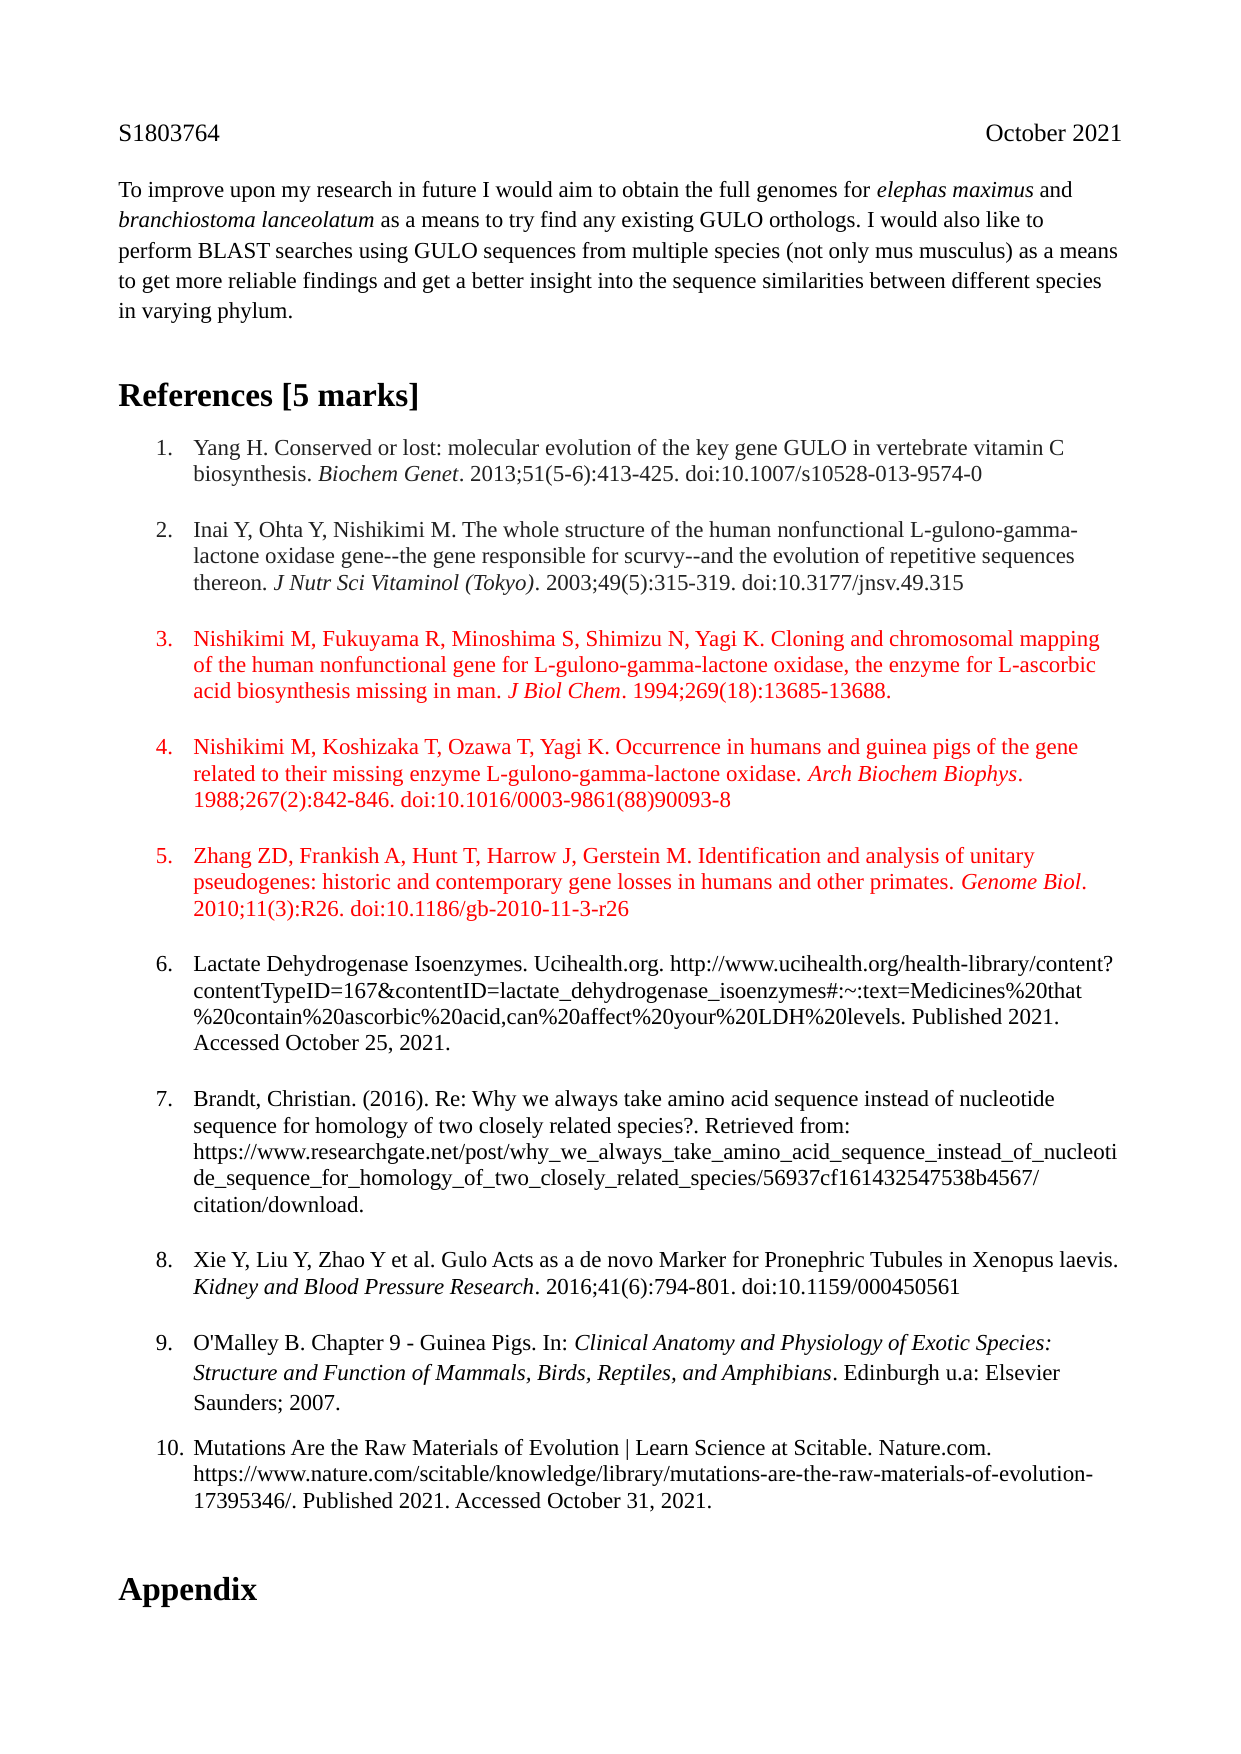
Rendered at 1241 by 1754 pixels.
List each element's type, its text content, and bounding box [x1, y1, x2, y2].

list Nishikimi M, Fukuyama R, Minoshima S, Shimizu N, Yagi K. Cloning and chromosomal mapping of the human nonfunctional gene for L-gulono-gamma-lactone oxidase, the enzyme for L-ascorbic acid biosynthesis missing in man. J Biol Chem. 1994;269(18):13685-13688. [156, 625, 1122, 704]
text To improve upon my research in future I would aim to obtain the full genomes for elephas maximus and branchiostoma lanceolatum as a means to try find any existing GULO orthologs. I would also like to perform BLAST searches using GULO sequences from multiple species (not only mus musculus) as a means to get more reliable findings and get a better insight into the sequence similarities between different species in varying phylum. [118, 176, 1122, 357]
list Nishikimi M, Koshizaka T, Ozawa T, Yagi K. Occurrence in humans and guinea pigs of the gene related to their missing enzyme L-gulono-gamma-lactone oxidase. Arch Biochem Biophys. 1988;267(2):842-846. doi:10.1016/0003-9861(88)90093-8 [156, 733, 1122, 812]
list Inai Y, Ohta Y, Nishikimi M. The whole structure of the human nonfunctional L-gulono-gamma-lactone oxidase gene--the gene responsible for scurvy--and the evolution of repetitive sequences thereon. J Nutr Sci Vitaminol (Tokyo). 2003;49(5):315-319. doi:10.3177/jnsv.49.315 [156, 516, 1122, 595]
list Lactate Dehydrogenase Isoenzymes. Ucihealth.org. http://www.ucihealth.org/health-library/content?contentTypeID=167&contentID=lactate_dehydrogenase_isoenzymes#:~:text=Medicines%20that%20contain%20ascorbic%20acid,can%20affect%20your%20LDH%20levels. Published 2021. Accessed October 25, 2021. [156, 950, 1122, 1056]
list Brandt, Christian. (2016). Re: Why we always take amino acid sequence instead of nucleotide sequence for homology of two closely related species?. Retrieved from: https://www.researchgate.net/post/why_we_always_take_amino_acid_sequence_instead_of_nucleotide_sequence_for_homology_of_two_closely_related_species/56937cf161432547538b4567/citation/download. [156, 1085, 1122, 1217]
list Yang H. Conserved or lost: molecular evolution of the key gene GULO in vertebrate vitamin C biosynthesis. Biochem Genet. 2013;51(5-6):413-425. doi:10.1007/s10528-013-9574-0 [156, 434, 1122, 487]
list O'Malley B. Chapter 9 - Guinea Pigs. In: Clinical Anatomy and Physiology of Exotic Species: Structure and Function of Mammals, Birds, Reptiles, and Amphibians. Edinburgh u.a: Elsevier Saunders; 2007. [156, 1329, 1122, 1416]
list Zhang ZD, Frankish A, Hunt T, Harrow J, Gerstein M. Identification and analysis of unitary pseudogenes: historic and contemporary gene losses in humans and other primates. Genome Biol. 2010;11(3):R26. doi:10.1186/gb-2010-11-3-r26 [156, 842, 1122, 921]
text Appendix [118, 1569, 1063, 1607]
list Xie Y, Liu Y, Zhao Y et al. Gulo Acts as a de novo Marker for Pronephric Tubules in Xenopus laevis. Kidney and Blood Pressure Research. 2016;41(6):794-801. doi:10.1159/000450561 [156, 1247, 1122, 1299]
text References [5 marks] [118, 375, 1122, 414]
list Mutations Are the Raw Materials of Evolution | Learn Science at Scitable. Nature.com. https://www.nature.com/scitable/knowledge/library/mutations-are-the-raw-materials-of-evolution-17395346/. Published 2021. Accessed October 31, 2021. [156, 1434, 1122, 1539]
